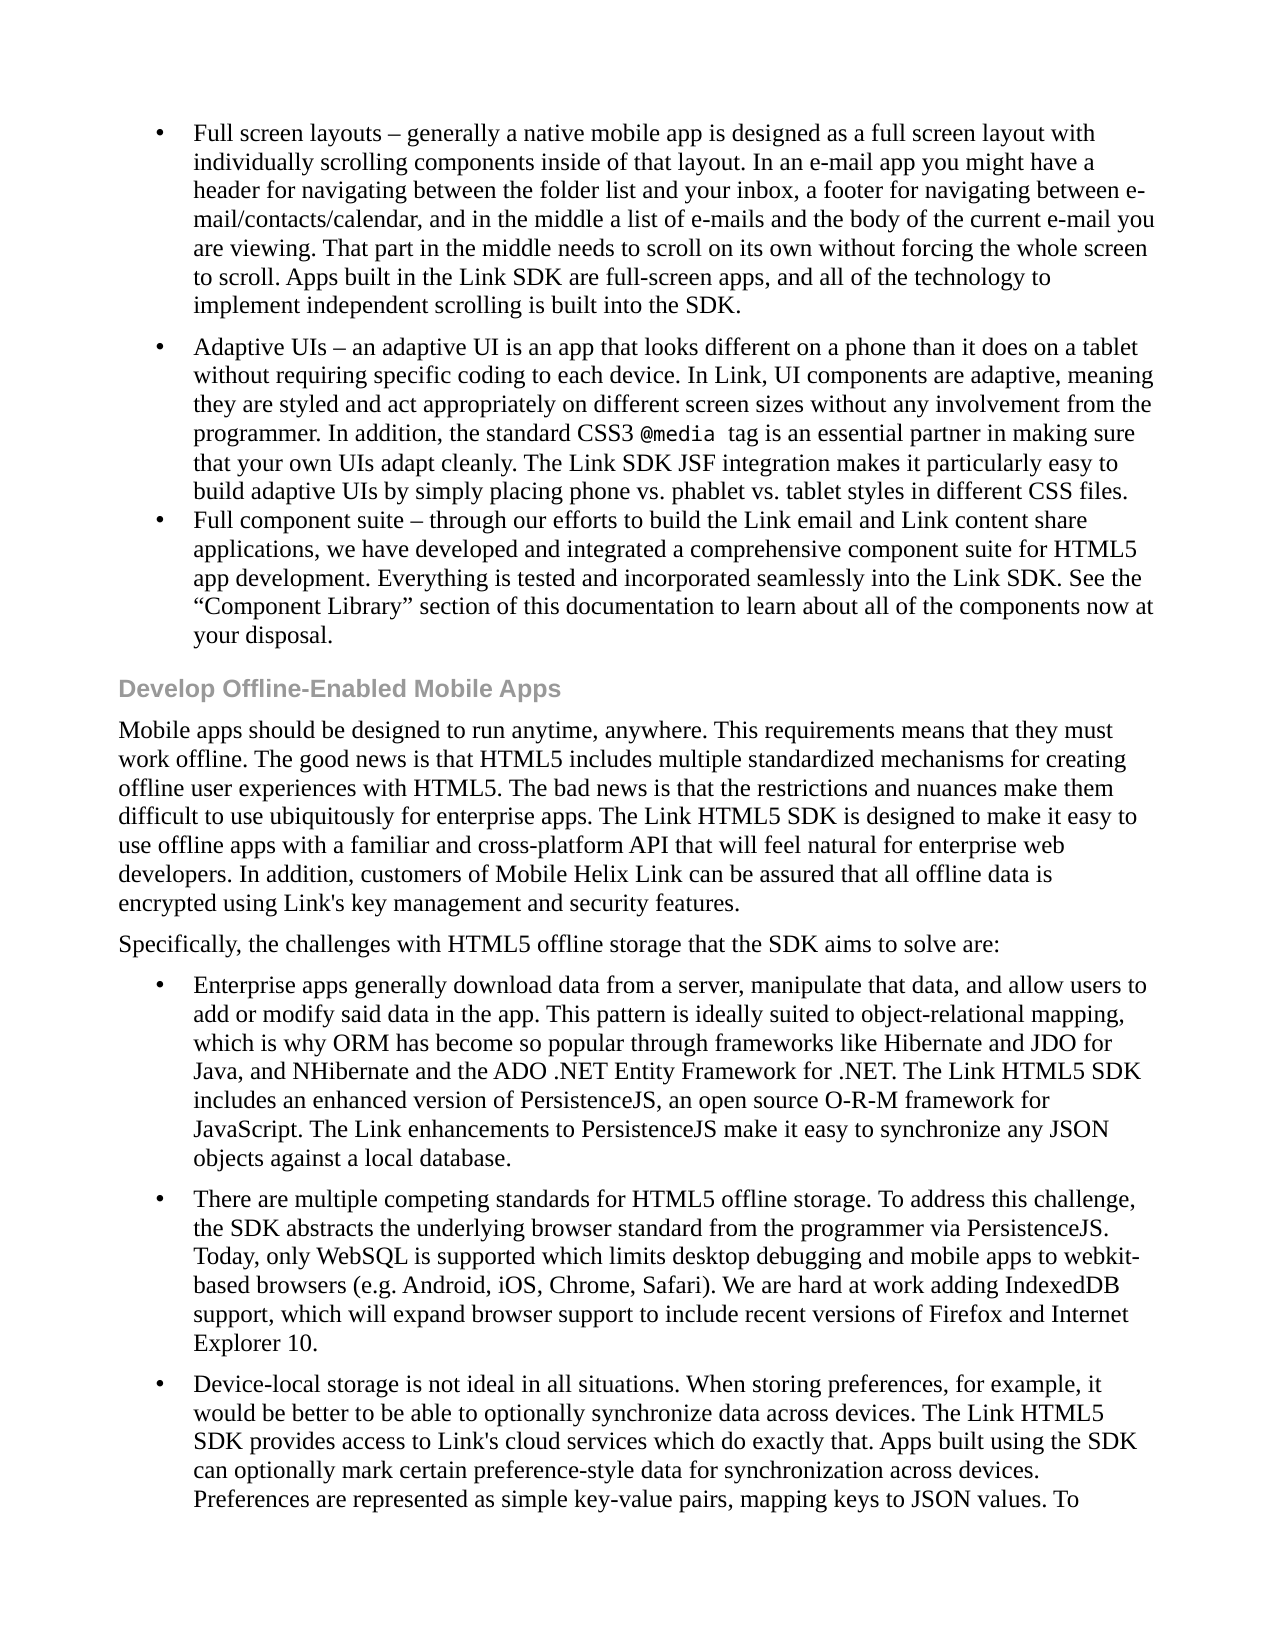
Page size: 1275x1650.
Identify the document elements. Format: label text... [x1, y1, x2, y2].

text Mobile apps should be designed to run anytime, anywhere. This requirements means that they must work offline. The good news is that HTML5 includes multiple standardized mechanisms for creating offline user experiences with HTML5. The bad news is that the restrictions and nuances make them difficult to use ubiquitously for enterprise apps. The Link HTML5 SDK is designed to make it easy to use offline apps with a familiar and cross-platform API that will feel natural for enterprise web developers. In addition, customers of Mobile Helix Link can be assured that all offline data is encrypted using Link's key management and security features. [118, 715, 1157, 916]
list Full screen layouts – generally a native mobile app is designed as a full screen layout with individually scrolling components inside of that layout. In an e-mail app you might have a header for navigating between the folder list and your inbox, a footer for navigating between e-mail/contacts/calendar, and in the middle a list of e-mails and the body of the current e-mail you are viewing. That part in the middle needs to scroll on its own without forcing the whole screen to scroll. Apps built in the Link SDK are full-screen apps, and all of the technology to implement independent scrolling is built into the SDK. [156, 118, 1157, 319]
text Specifically, the challenges with HTML5 offline storage that the SDK aims to solve are: [118, 929, 1157, 958]
list Full component suite – through our efforts to build the Link email and Link content share applications, we have developed and integrated a comprehensive component suite for HTML5 app development. Everything is tested and incorporated seamlessly into the Link SDK. See the “Component Library” section of this documentation to learn about all of the components now at your disposal. [156, 505, 1157, 649]
list Adaptive UIs – an adaptive UI is an app that looks different on a phone than it does on a tablet without requiring specific coding to each device. In Link, UI components are adaptive, meaning they are styled and act appropriately on different screen sizes without any involvement from the programmer. In addition, the standard CSS3 @media tag is an essential partner in making sure that your own UIs adapt cleanly. The Link SDK JSF integration makes it particularly easy to build adaptive UIs by simply placing phone vs. phablet vs. tablet styles in different CSS files. [156, 332, 1157, 505]
list There are multiple competing standards for HTML5 offline storage. To address this challenge, the SDK abstracts the underlying browser standard from the programmer via PersistenceJS. Today, only WebSQL is supported which limits desktop debugging and mobile apps to webkit-based browsers (e.g. Android, iOS, Chrome, Safari). We are hard at work adding IndexedDB support, which will expand browser support to include recent versions of Firefox and Internet Explorer 10. [156, 1184, 1157, 1356]
list Device-local storage is not ideal in all situations. When storing preferences, for example, it would be better to be able to optionally synchronize data across devices. The Link HTML5 SDK provides access to Link's cloud services which do exactly that. Apps built using the SDK can optionally mark certain preference-style data for synchronization across devices. Preferences are represented as simple key-value pairs, mapping keys to JSON values. To [156, 1369, 1157, 1513]
list Enterprise apps generally download data from a server, manipulate that data, and allow users to add or modify said data in the app. This pattern is ideally suited to object-relational mapping, which is why ORM has become so popular through frameworks like Hibernate and JDO for Java, and NHibernate and the ADO .NET Entity Framework for .NET. The Link HTML5 SDK includes an enhanced version of PersistenceJS, an open source O-R-M framework for JavaScript. The Link enhancements to PersistenceJS make it easy to synchronize any JSON objects against a local database. [156, 970, 1157, 1171]
subtitle Develop Offline-Enabled Mobile Apps [118, 674, 1157, 703]
